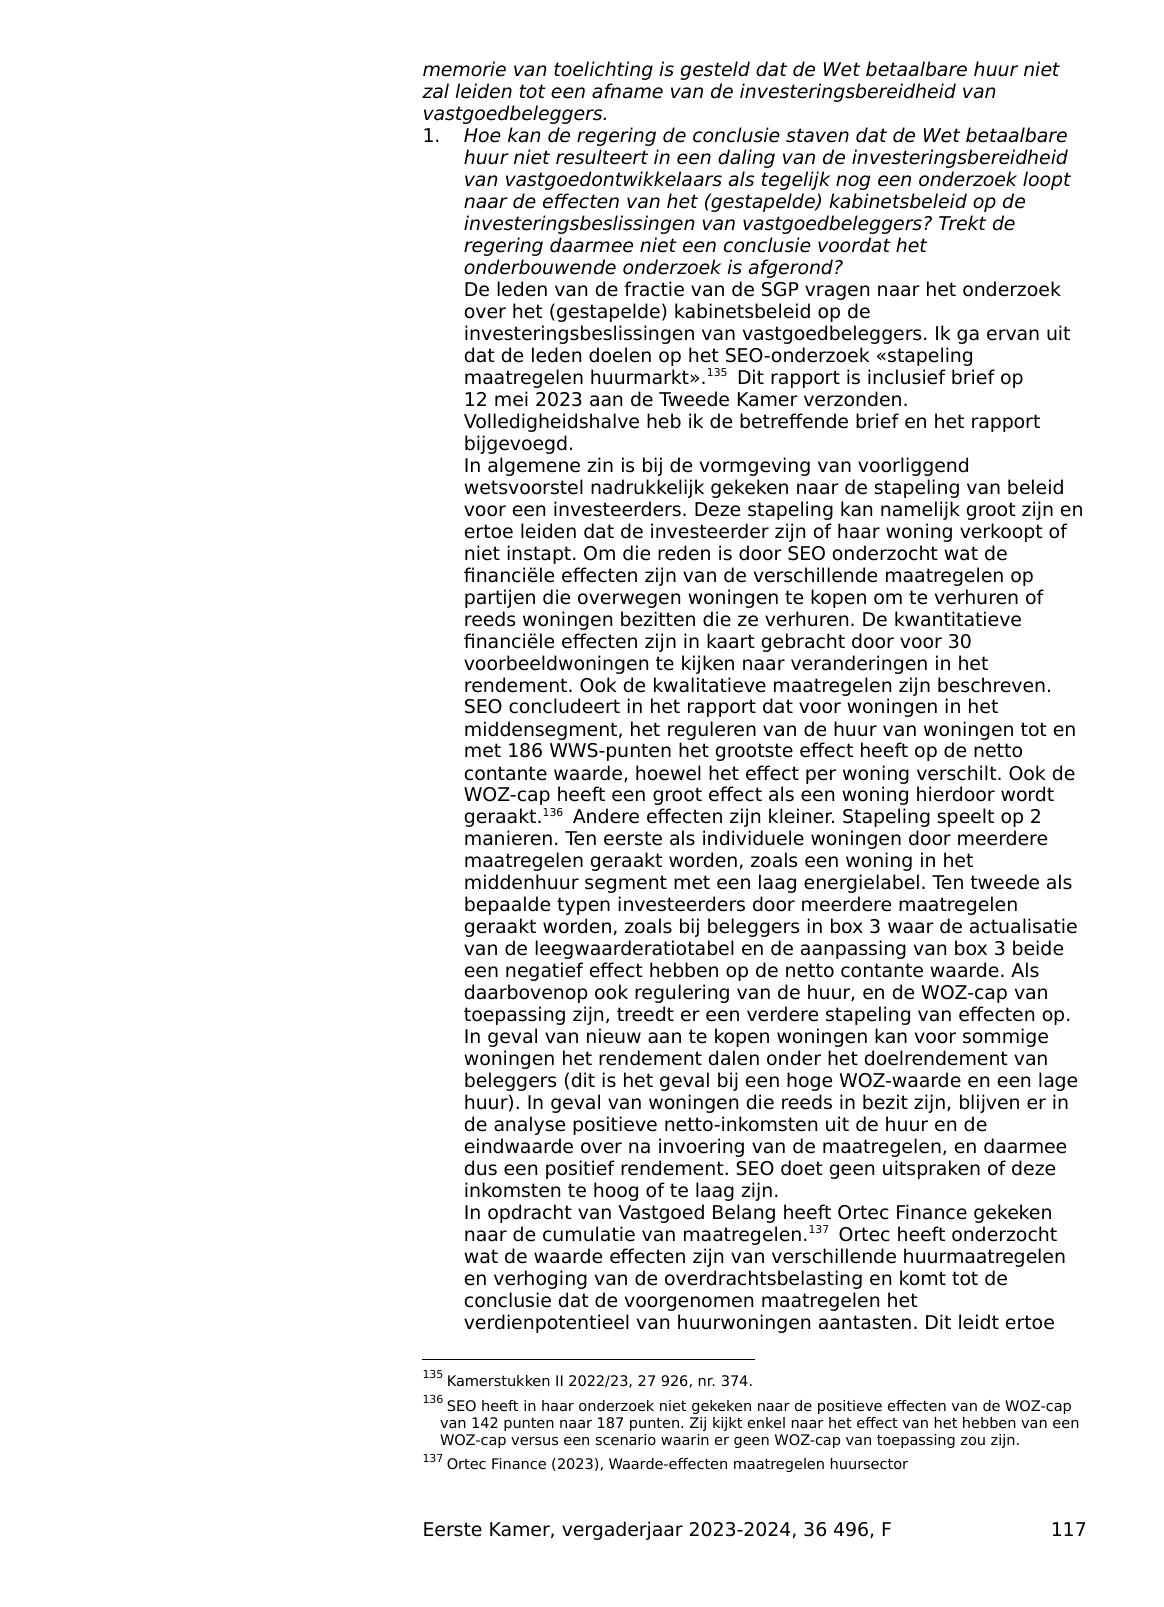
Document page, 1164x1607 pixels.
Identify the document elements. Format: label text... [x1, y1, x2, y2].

text In opdracht van Vastgoed Belang heeft Ortec Finance gekeken naar de cumulatie van maatregelen. Ortec heeft onderzocht wat de waarde effecten zijn van verschillende huurmaatregelen en verhoging van de overdrachtsbelasting en komt tot de conclusie dat de voorgenomen maatregelen het verdienpotentieel van huurwoningen aantasten. Dit leidt ertoe [464, 1202, 1087, 1334]
text Kamerstukken II 2022/23, 27 926, nr. 374. [422, 1368, 1087, 1391]
text De leden van de fractie van de SGP vragen naar het onderzoek over het (gestapelde) kabinetsbeleid op de investeringsbeslissingen van vastgoedbeleggers. Ik ga ervan uit dat de leden doelen op het SEO-onderzoek «stapeling maatregelen huurmarkt». Dit rapport is inclusief brief op 12 mei 2023 aan de Tweede Kamer verzonden. Volledigheidshalve heb ik de betreffende brief en het rapport bijgevoegd. [464, 279, 1087, 455]
text In algemene zin is bij de vormgeving van voorliggend wetsvoorstel nadrukkelijk gekeken naar de stapeling van beleid voor een investeerders. Deze stapeling kan namelijk groot zijn en ertoe leiden dat de investeerder zijn of haar woning verkoopt of niet instapt. Om die reden is door SEO onderzocht wat de financiële effecten zijn van de verschillende maatregelen op partijen die overwegen woningen te kopen om te verhuren of reeds woningen bezitten die ze verhuren. De kwantitatieve financiële effecten zijn in kaart gebracht door voor 30 voorbeeldwoningen te kijken naar veranderingen in het rendement. Ook de kwalitatieve maatregelen zijn beschreven. SEO concludeert in het rapport dat voor woningen in het middensegment, het reguleren van de huur van woningen tot en met 186 WWS-punten het grootste effect heeft op de netto contante waarde, hoewel het effect per woning verschilt. Ook de WOZ-cap heeft een groot effect als een woning hierdoor wordt geraakt. Andere effecten zijn kleiner. Stapeling speelt op 2 manieren. Ten eerste als individuele woningen door meerdere maatregelen geraakt worden, zoals een woning in het middenhuur segment met een laag energielabel. Ten tweede als bepaalde typen investeerders door meerdere maatregelen geraakt worden, zoals bij beleggers in box 3 waar de actualisatie van de leegwaarderatiotabel en de aanpassing van box 3 beide een negatief effect hebben op de netto contante waarde. Als daarbovenop ook regulering van de huur, en de WOZ-cap van toepassing zijn, treedt er een verdere stapeling van effecten op. In geval van nieuw aan te kopen woningen kan voor sommige woningen het rendement dalen onder het doelrendement van beleggers (dit is het geval bij een hoge WOZ-waarde en een lage huur). In geval van woningen die reeds in bezit zijn, blijven er in de analyse positieve netto-inkomsten uit de huur en de eindwaarde over na invoering van de maatregelen, en daarmee dus een positief rendement. SEO doet geen uitspraken of deze inkomsten te hoog of te laag zijn. [464, 455, 1087, 1202]
text 1. Hoe kan de regering de conclusie staven dat de Wet betaalbare huur niet resulteert in een daling van de investeringsbereidheid van vastgoedontwikkelaars als tegelijk nog een onderzoek loopt naar de effecten van het (gestapelde) kabinetsbeleid op de investeringsbeslissingen van vastgoedbeleggers? Trekt de regering daarmee niet een conclusie voordat het onderbouwende onderzoek is afgerond? [422, 125, 1087, 279]
text SEO heeft in haar onderzoek niet gekeken naar de positieve effecten van de WOZ-cap van 142 punten naar 187 punten. Zij kijkt enkel naar het effect van het hebben van een WOZ-cap versus een scenario waarin er geen WOZ-cap van toepassing zou zijn. [422, 1393, 1087, 1449]
text Ortec Finance (2023), Waarde-effecten maatregelen huursector [422, 1452, 1087, 1474]
text memorie van toelichting is gesteld dat de Wet betaalbare huur niet zal leiden tot een afname van de investeringsbereidheid van vastgoedbeleggers. [422, 59, 1087, 125]
